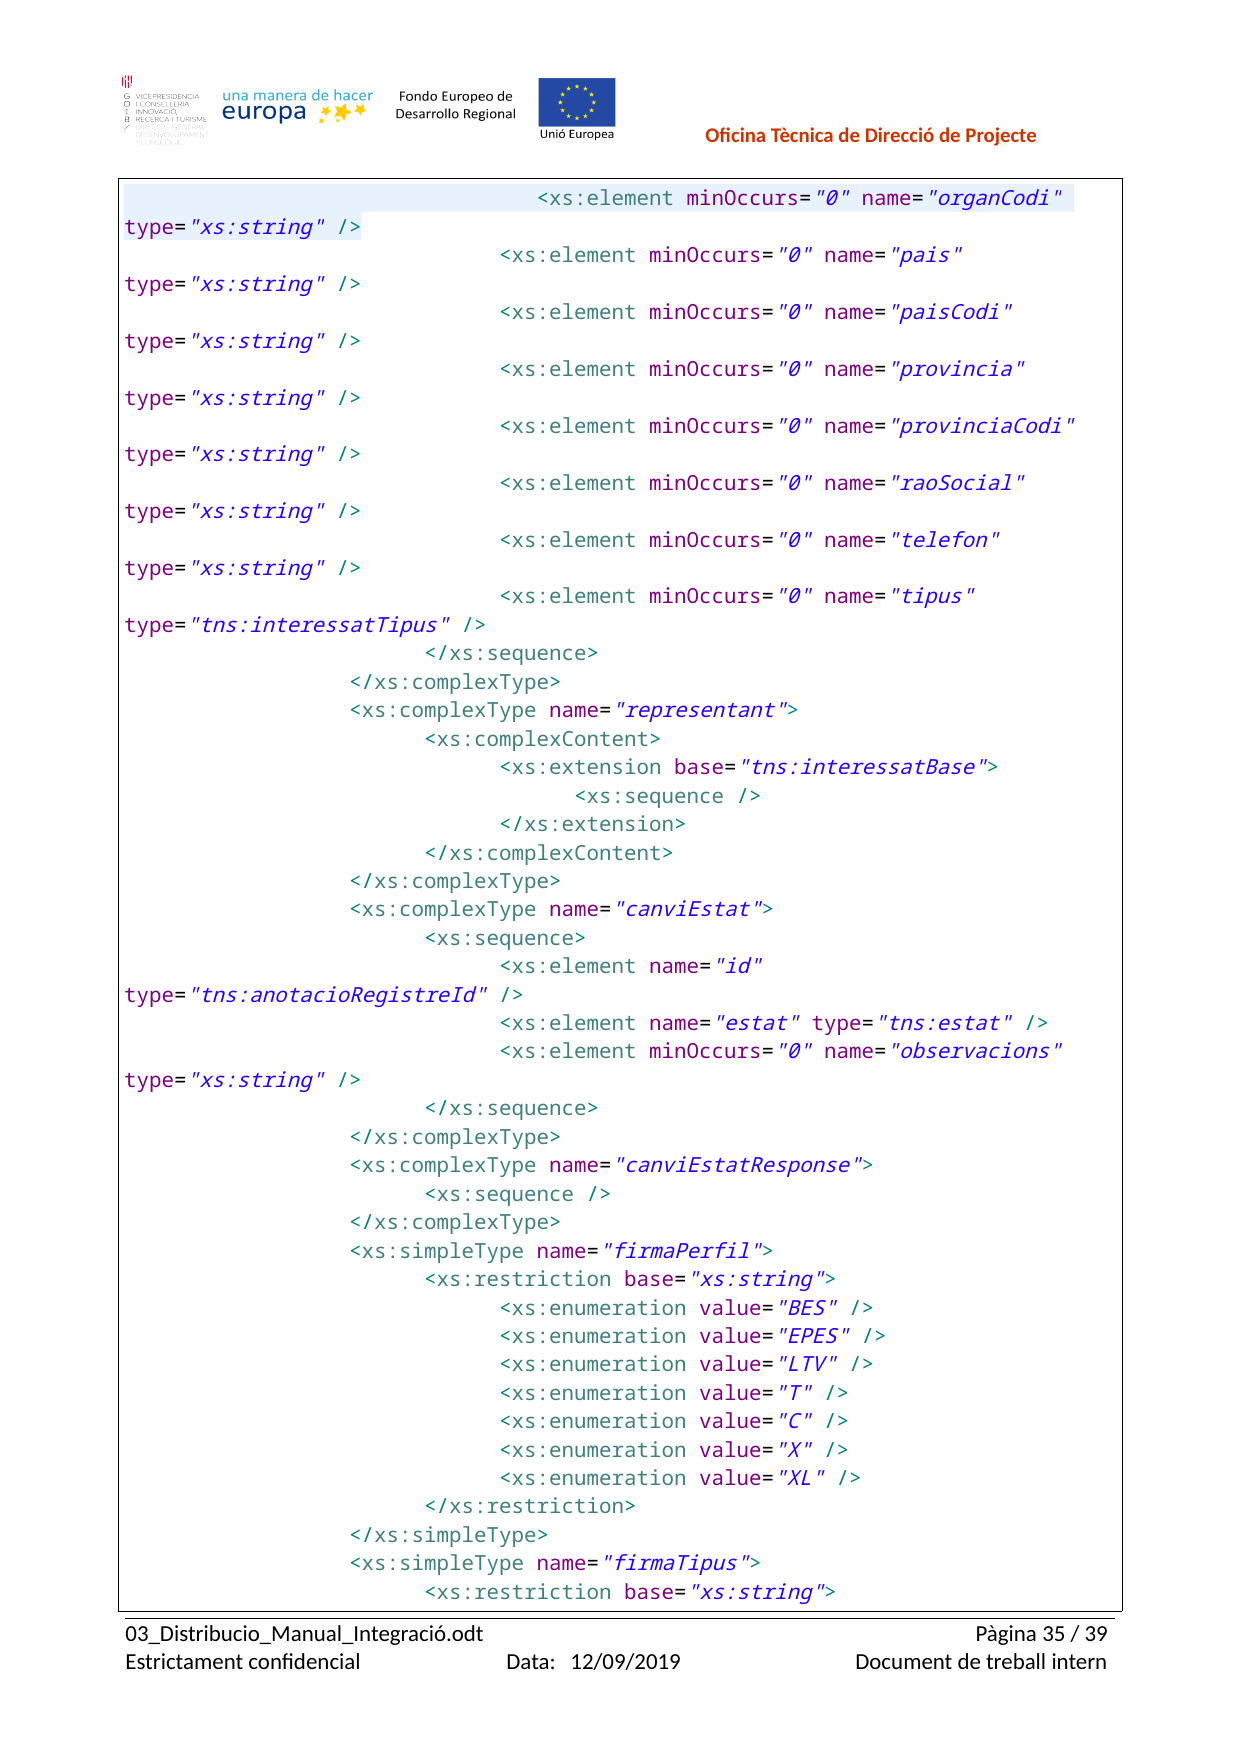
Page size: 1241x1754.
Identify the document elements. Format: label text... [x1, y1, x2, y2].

table_header <xs:element minOccurs="0" name="organCodi" type="xs:string" /> <xs:element minOccurs="0" name="pais" type="xs:string" /> <xs:element minOccurs="0" name="paisCodi" type="xs:string" /> <xs:element minOccurs="0" name="provincia" type="xs:string" /> <xs:element minOccurs="0" name="provinciaCodi" type="xs:string" /> <xs:element minOccurs="0" name="raoSocial" type="xs:string" /> <xs:element minOccurs="0" name="telefon" type="xs:string" /> <xs:element minOccurs="0" name="tipus" type="tns:interessatTipus" /> </xs:sequence> </xs:complexType> <xs:complexType name="representant"> <xs:complexContent> <xs:extension base="tns:interessatBase"> <xs:sequence /> </xs:extension> </xs:complexContent> </xs:complexType> <xs:complexType name="canviEstat"> <xs:sequence> <xs:element name="id" type="tns:anotacioRegistreId" /> <xs:element name="estat" type="tns:estat" /> <xs:element minOccurs="0" name="observacions" type="xs:string" /> </xs:sequence> </xs:complexType> <xs:complexType name="canviEstatResponse"> <xs:sequence /> </xs:complexType> <xs:simpleType name="firmaPerfil"> <xs:restriction base="xs:string"> <xs:enumeration value="BES" /> <xs:enumeration value="EPES" /> <xs:enumeration value="LTV" /> <xs:enumeration value="T" /> <xs:enumeration value="C" /> <xs:enumeration value="X" /> <xs:enumeration value="XL" /> </xs:restriction> </xs:simpleType> <xs:simpleType name="firmaTipus"> <xs:restriction base="xs:string"> [119, 179, 1122, 1611]
picture [219, 73, 621, 147]
picture [118, 73, 213, 147]
